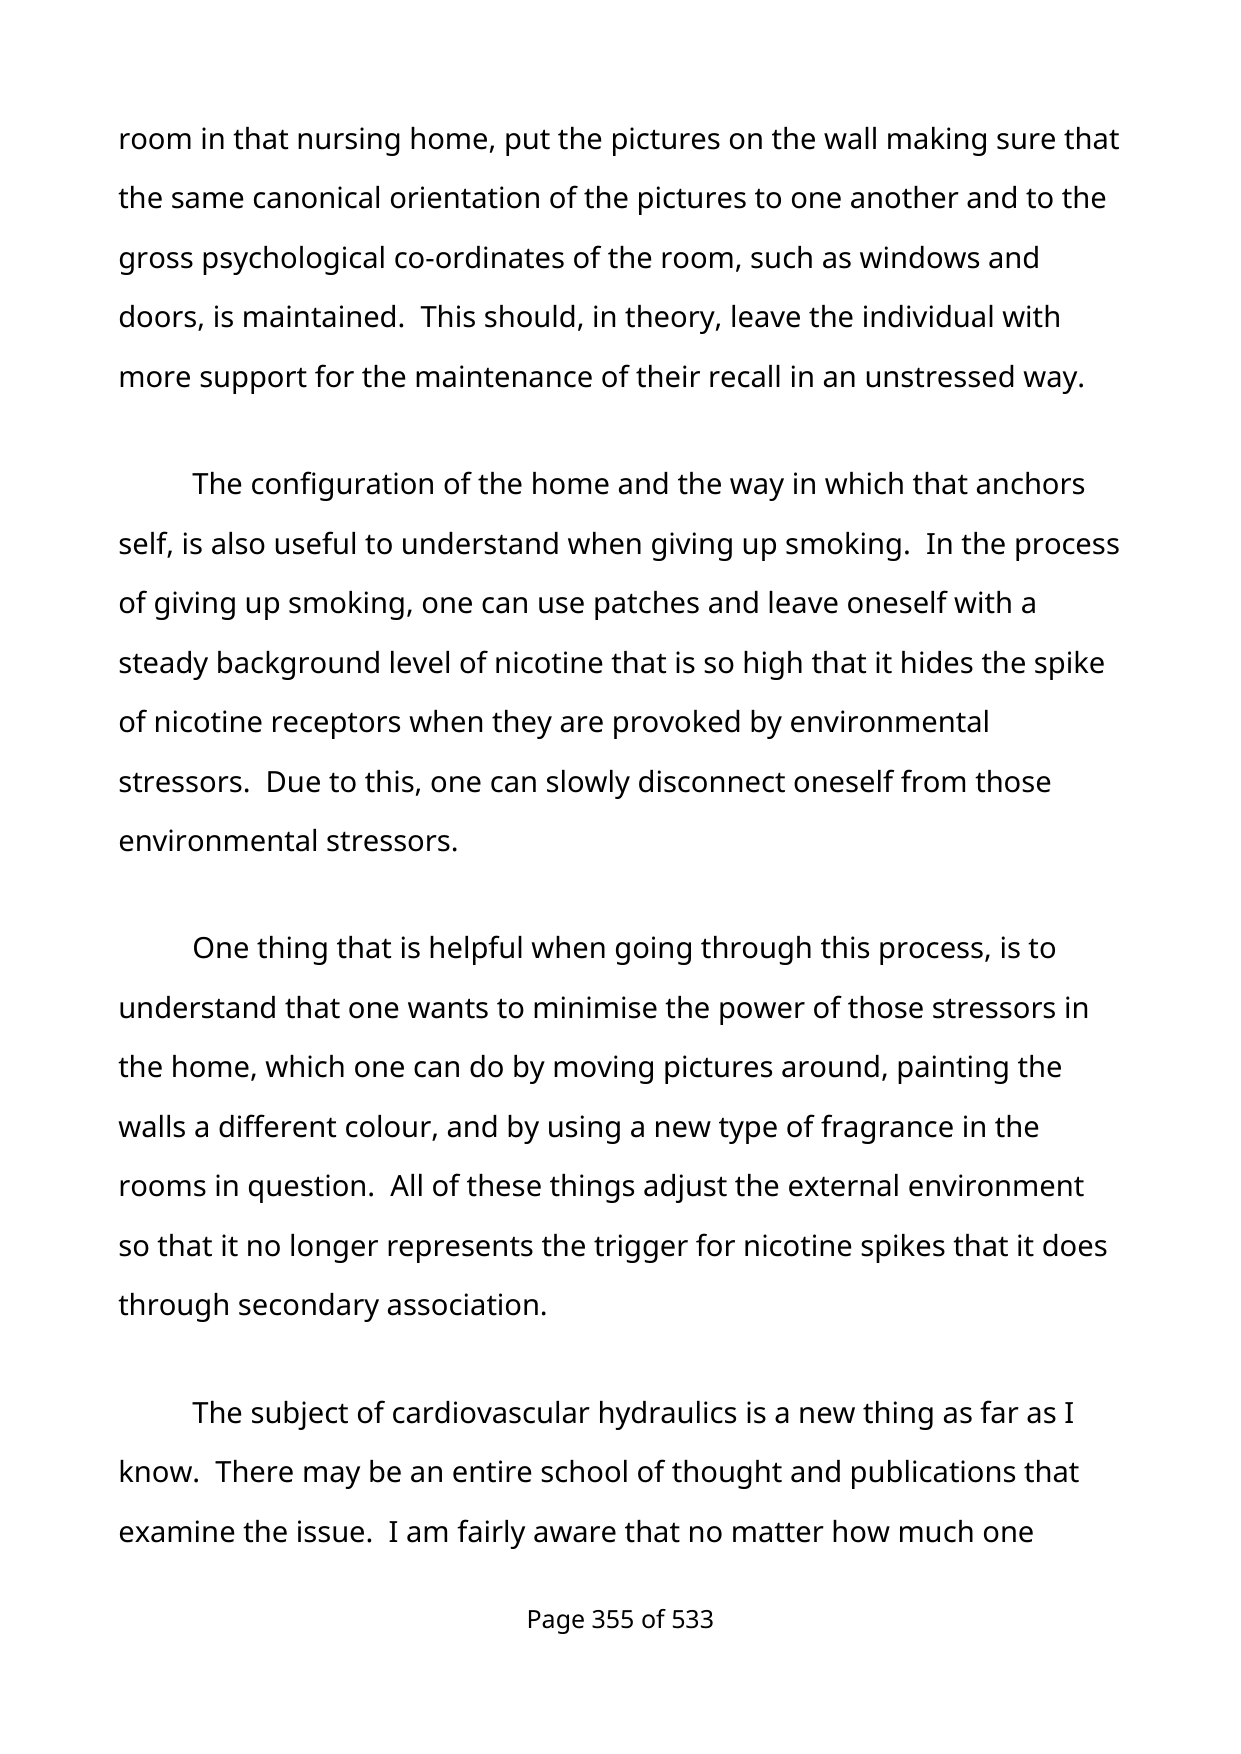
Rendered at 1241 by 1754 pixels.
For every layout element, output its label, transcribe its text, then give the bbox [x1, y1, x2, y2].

text The subject of cardiovascular hydraulics is a new thing as far as I know. There may be an entire school of thought and publications that examine the issue. I am fairly aware that no matter how much one [118, 1392, 1122, 1551]
text One thing that is helpful when going through this process, is to understand that one wants to minimise the power of those stressors in the home, which one can do by moving pictures around, painting the walls a different colour, and by using a new type of fragrance in the rooms in question. All of these things adjust the external environment so that it no longer represents the trigger for nicotine spikes that it does through secondary association. [118, 928, 1122, 1324]
text room in that nursing home, put the pictures on the wall making sure that the same canonical orientation of the pictures to one another and to the gross psychological co-ordinates of the room, such as windows and doors, is maintained. This should, in theory, leave the individual with more support for the maintenance of their recall in an unstressed way. [118, 118, 1122, 396]
text The configuration of the home and the way in which that anchors self, is also useful to understand when giving up smoking. In the process of giving up smoking, one can use patches and leave oneself with a steady background level of nicotine that is so high that it hides the spike of nicotine receptors when they are provoked by environmental stressors. Due to this, one can slowly disconnect oneself from those environmental stressors. [118, 463, 1122, 860]
